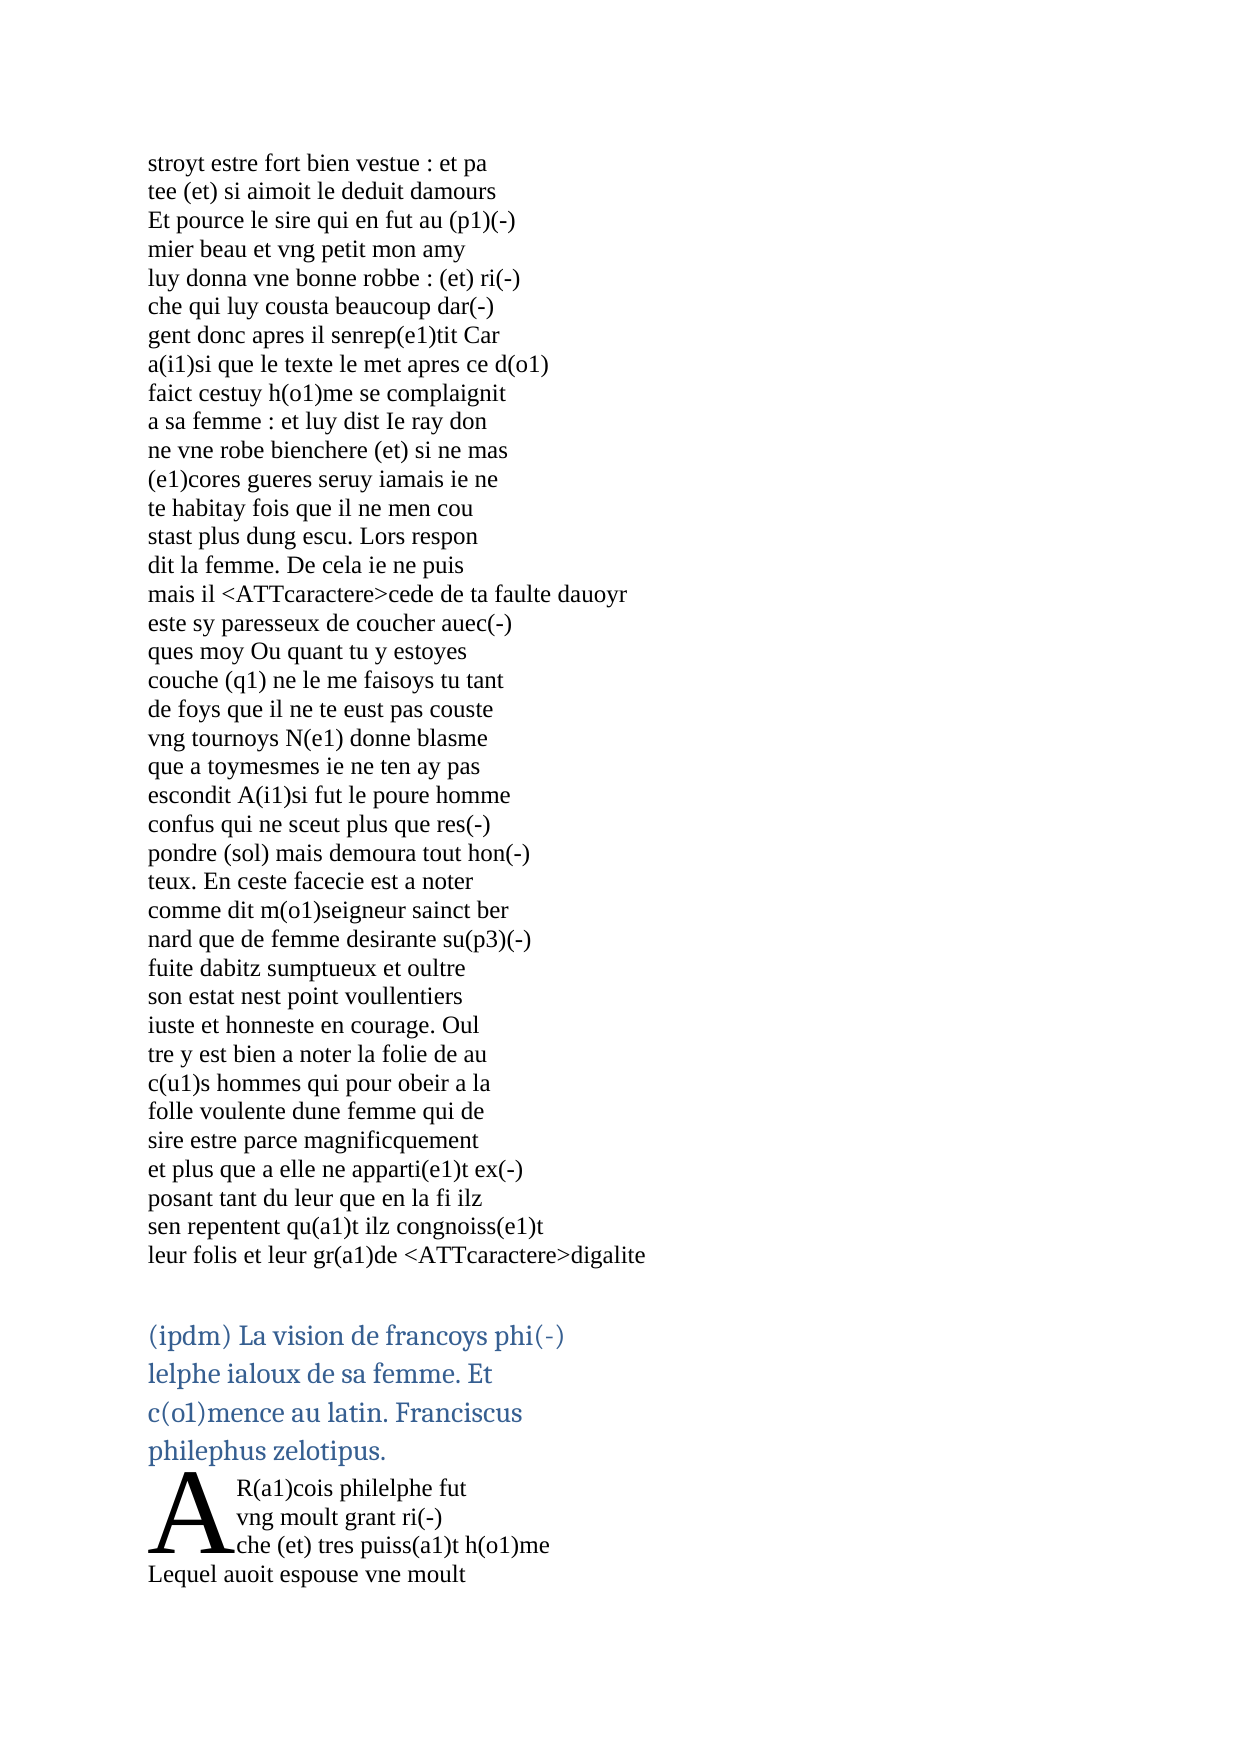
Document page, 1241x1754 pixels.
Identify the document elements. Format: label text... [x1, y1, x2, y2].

subtitle (ipdm) La vision de francoys phi(-) lelphe ialoux de sa femme. Et c(o1)mence au latin. Franciscus philephus zelotipus. [148, 1319, 1093, 1468]
text AR(a1)cois philelphe fut vng moult grant ri(-) che (et) tres puiss(a1)t h(o1)me Lequel auoit espouse vne moult [148, 1473, 1093, 1588]
text stroyt estre fort bien vestue : et pa tee (et) si aimoit le deduit damours Et pource le sire qui en fut au (p1)(-) mier beau et vng petit mon amy luy donna vne bonne robbe : (et) ri(-) che qui luy cousta beaucoup dar(-) gent donc apres il senrep(e1)tit Car a(i1)si que le texte le met apres ce d(o1) faict cestuy h(o1)me se complaignit a sa femme : et luy dist Ie ray don ne vne robe bienchere (et) si ne mas (e1)cores gueres seruy iamais ie ne te habitay fois que il ne men cou stast plus dung escu. Lors respon dit la femme. De cela ie ne puis mais il <ATTcaractere>cede de ta faulte dauoyr este sy paresseux de coucher auec(-) ques moy Ou quant tu y estoyes couche (q1) ne le me faisoys tu tant de foys que il ne te eust pas couste vng tournoys N(e1) donne blasme que a toymesmes ie ne ten ay pas escondit A(i1)si fut le poure homme confus qui ne sceut plus que res(-) pondre (sol) mais demoura tout hon(-) teux. En ceste facecie est a noter comme dit m(o1)seigneur sainct ber nard que de femme desirante su(p3)(-) fuite dabitz sumptueux et oultre son estat nest point voullentiers iuste et honneste en courage. Oul tre y est bien a noter la folie de au c(u1)s hommes qui pour obeir a la folle voulente dune femme qui de sire estre parce magnificquement et plus que a elle ne apparti(e1)t ex(-) posant tant du leur que en la fi ilz sen repentent qu(a1)t ilz congnoiss(e1)t leur folis et leur gr(a1)de <ATTcaractere>digalite [148, 148, 1093, 1269]
